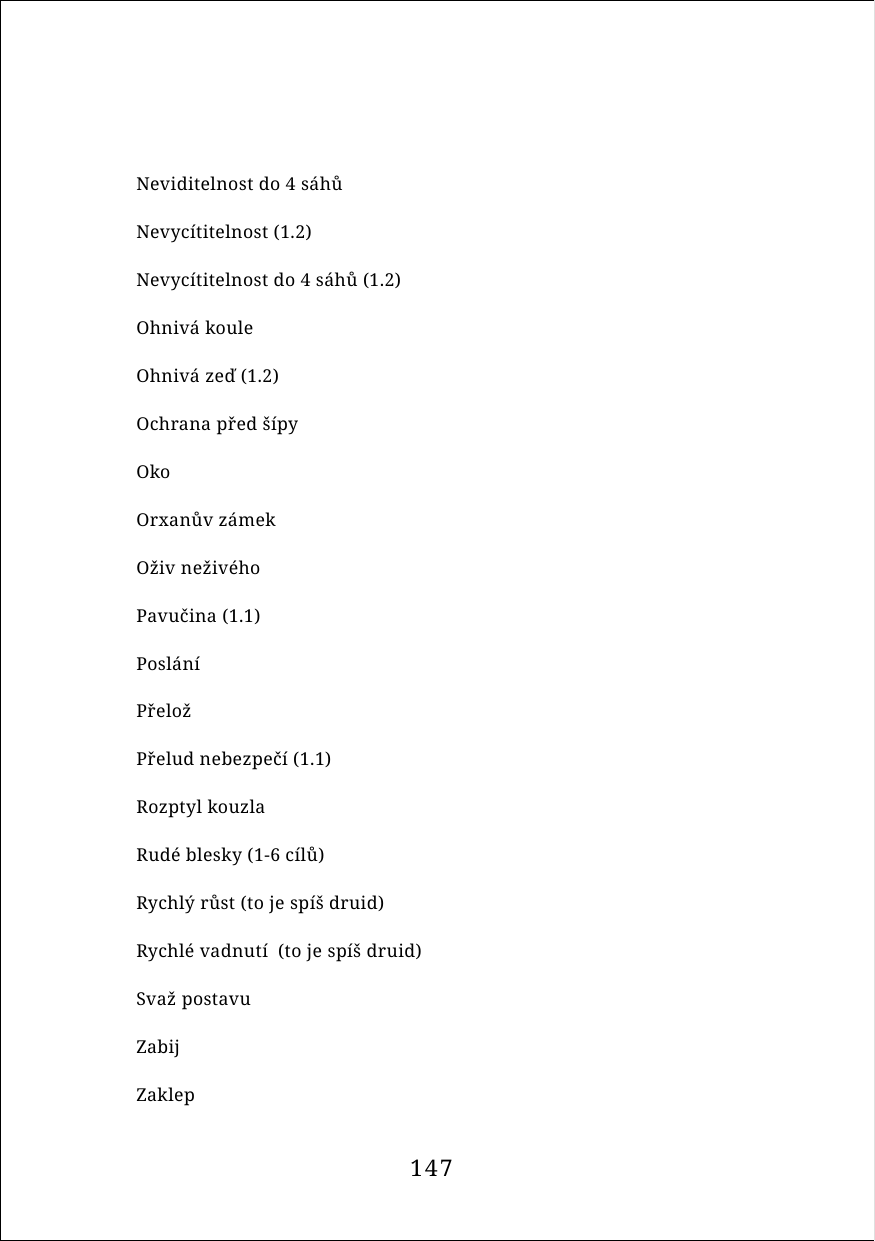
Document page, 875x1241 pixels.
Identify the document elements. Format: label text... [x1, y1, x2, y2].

text Poslání [136, 651, 756, 675]
text Oživ neživého [136, 555, 756, 579]
text Svaž postavu [136, 986, 756, 1011]
text Orxanův zámek [136, 507, 756, 531]
text Oko [136, 459, 756, 483]
text Rychlý růst (to je spíš druid) [136, 891, 756, 915]
text Neviditelnost do 4 sáhů [136, 172, 756, 196]
text Pavučina (1.1) [136, 603, 756, 627]
text Ohnivá koule [136, 316, 756, 340]
text Nevycítitelnost (1.2) [136, 220, 756, 244]
text Rozptyl kouzla [136, 795, 756, 819]
text Zabij [136, 1034, 756, 1058]
text Nevycítitelnost do 4 sáhů (1.2) [136, 268, 756, 292]
text Rudé blesky (1-6 cílů) [136, 843, 756, 867]
text Ochrana před šípy [136, 411, 756, 436]
text Zaklep [136, 1082, 756, 1106]
text Přelož [136, 699, 756, 723]
text Rychlé vadnutí (to je spíš druid) [136, 938, 756, 963]
text Ohnivá zeď (1.2) [136, 363, 756, 388]
text Přelud nebezpečí (1.1) [136, 747, 756, 771]
